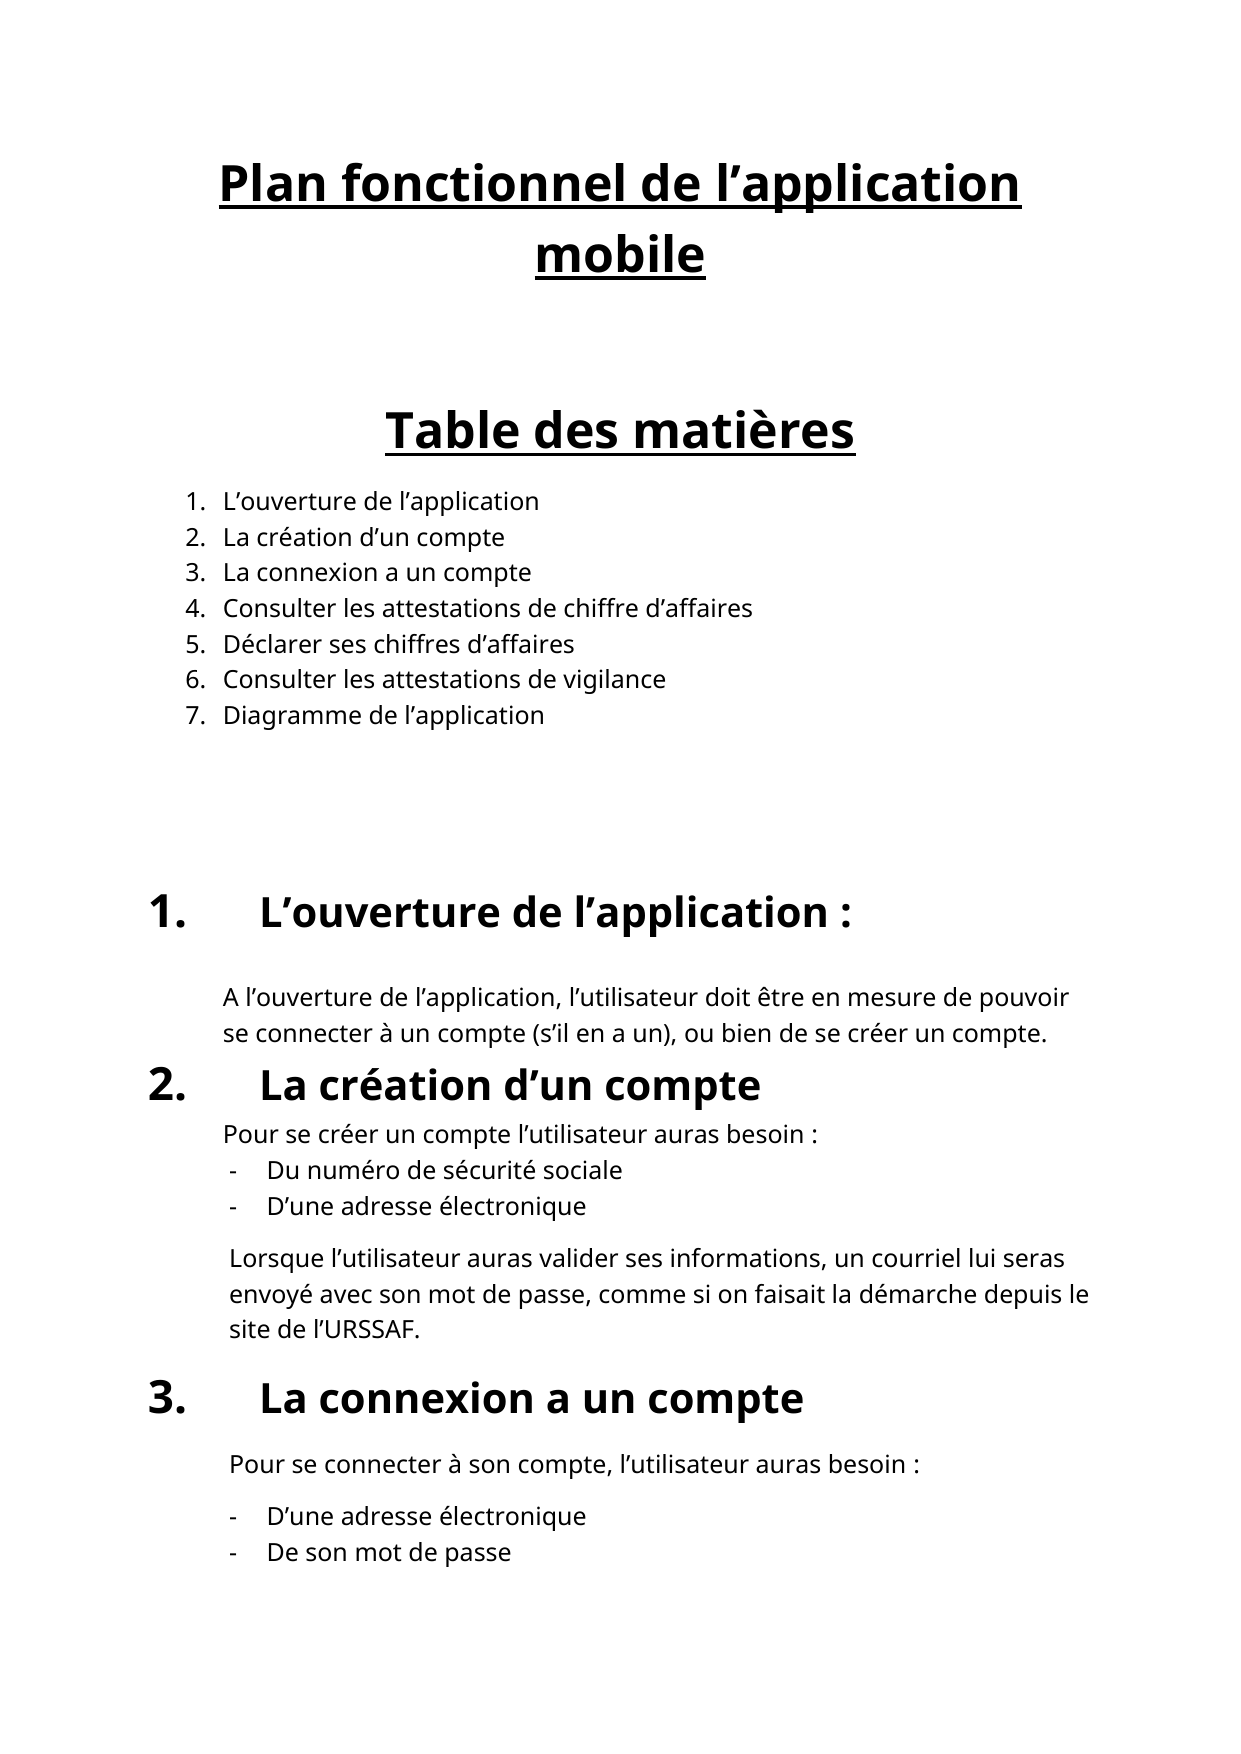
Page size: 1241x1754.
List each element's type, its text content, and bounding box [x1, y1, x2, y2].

list D’une adresse électronique [229, 1499, 1093, 1533]
list Pour se créer un compte l’utilisateur auras besoin : [223, 1117, 1093, 1151]
list Consulter les attestations de vigilance [185, 662, 1093, 696]
text Table des matières [148, 395, 1093, 463]
text Lorsque l’utilisateur auras valider ses informations, un courriel lui seras envoyé avec son mot de passe, comme si on faisait la démarche depuis le site de l’URSSAF. [229, 1241, 1093, 1346]
list La connexion a un compte [185, 555, 1093, 589]
list L’ouverture de l’application [185, 483, 1093, 517]
list La création d’un compte [148, 1051, 1093, 1114]
text Pour se connecter à son compte, l’utilisateur auras besoin : [229, 1447, 1093, 1481]
list Déclarer ses chiffres d’affaires [185, 626, 1093, 660]
list La connexion a un compte [148, 1364, 1093, 1427]
list Diagramme de l’application [185, 698, 1093, 732]
list De son mot de passe [229, 1535, 1093, 1569]
list L’ouverture de l’application : [148, 879, 1093, 941]
list A l’ouverture de l’application, l’utilisateur doit être en mesure de pouvoir se connecter à un compte (s’il en a un), ou bien de se créer un compte. [223, 980, 1093, 1050]
text Plan fonctionnel de l’application mobile [148, 148, 1093, 287]
list D’une adresse électronique [229, 1188, 1093, 1222]
list Consulter les attestations de chiffre d’affaires [185, 591, 1093, 625]
list La création d’un compte [185, 519, 1093, 553]
list Du numéro de sécurité sociale [229, 1153, 1093, 1187]
